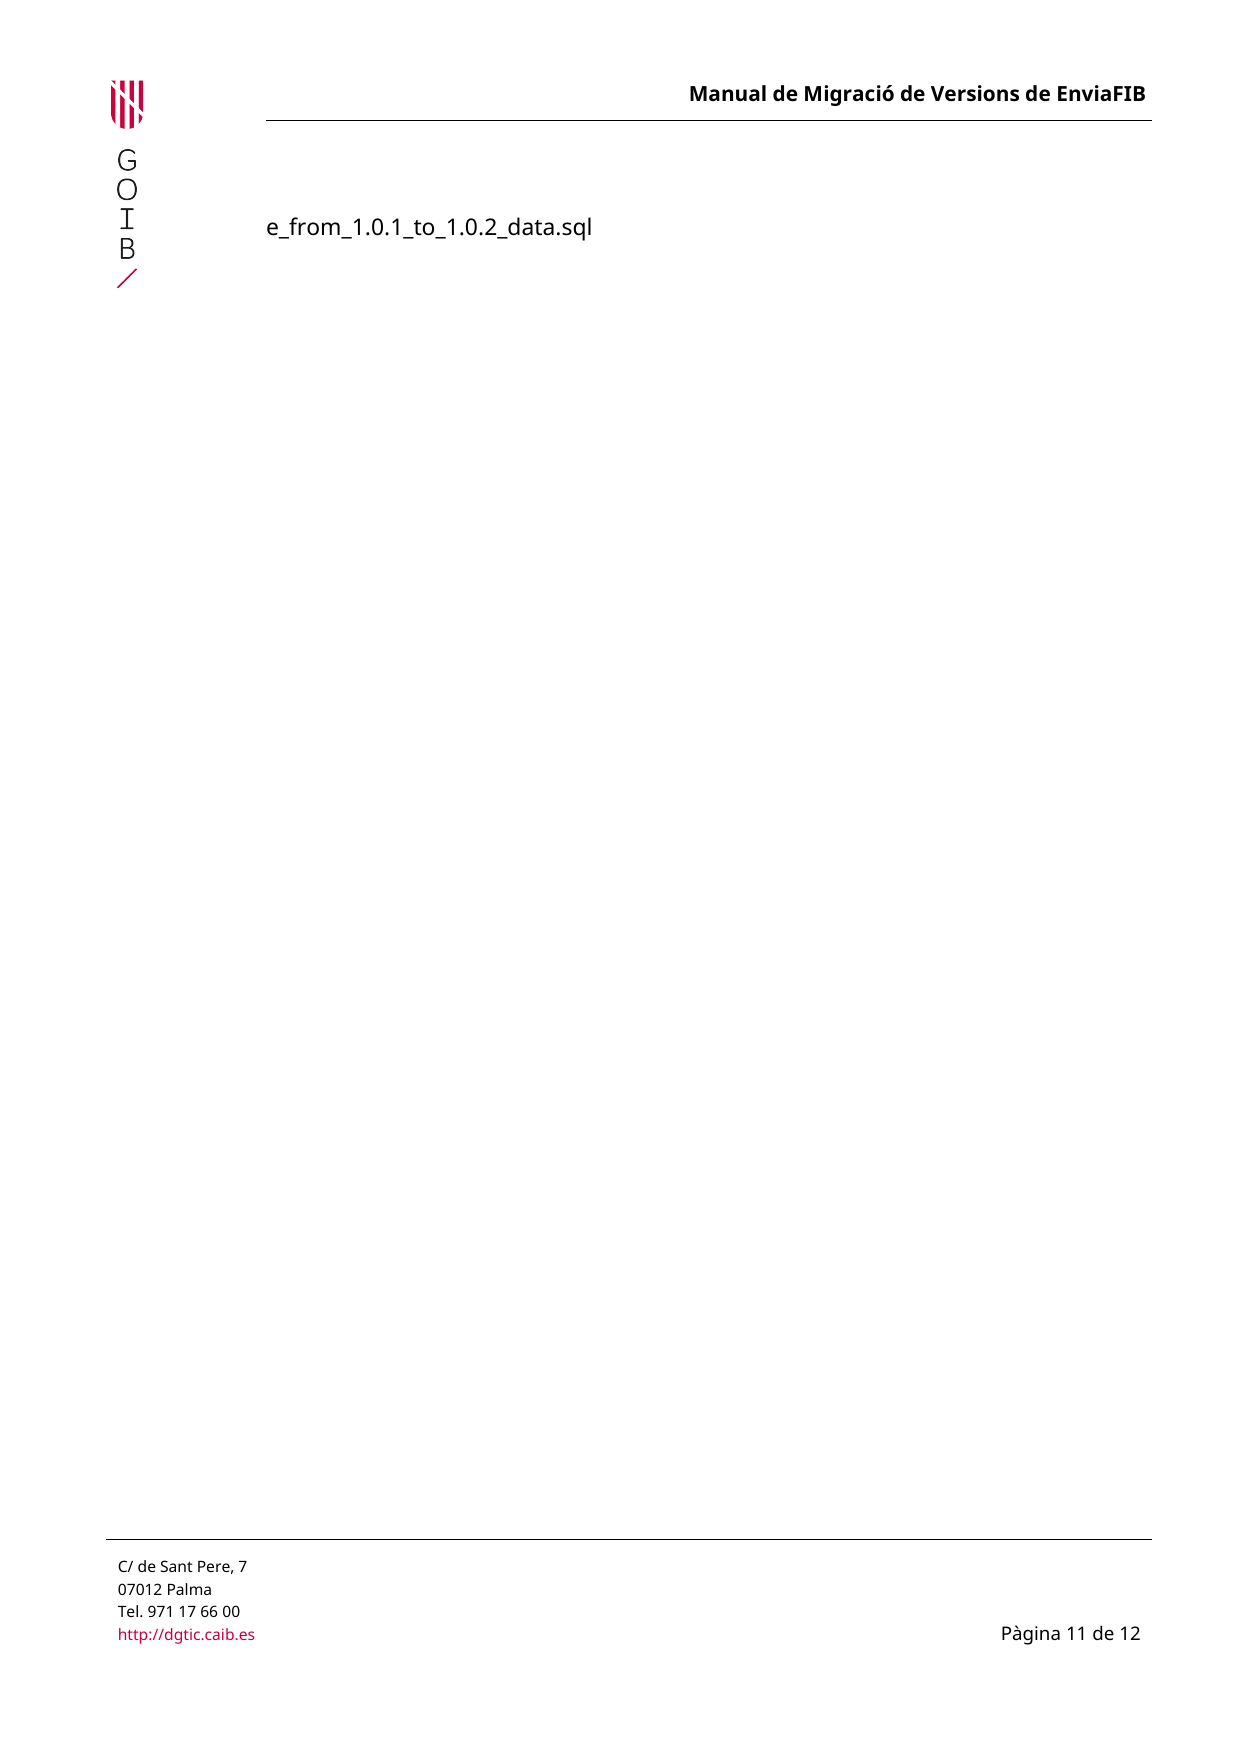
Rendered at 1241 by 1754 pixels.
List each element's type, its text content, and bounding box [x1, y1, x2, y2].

text e_from_1.0.1_to_1.0.2_data.sql [266, 211, 1152, 242]
picture [82, 57, 172, 319]
